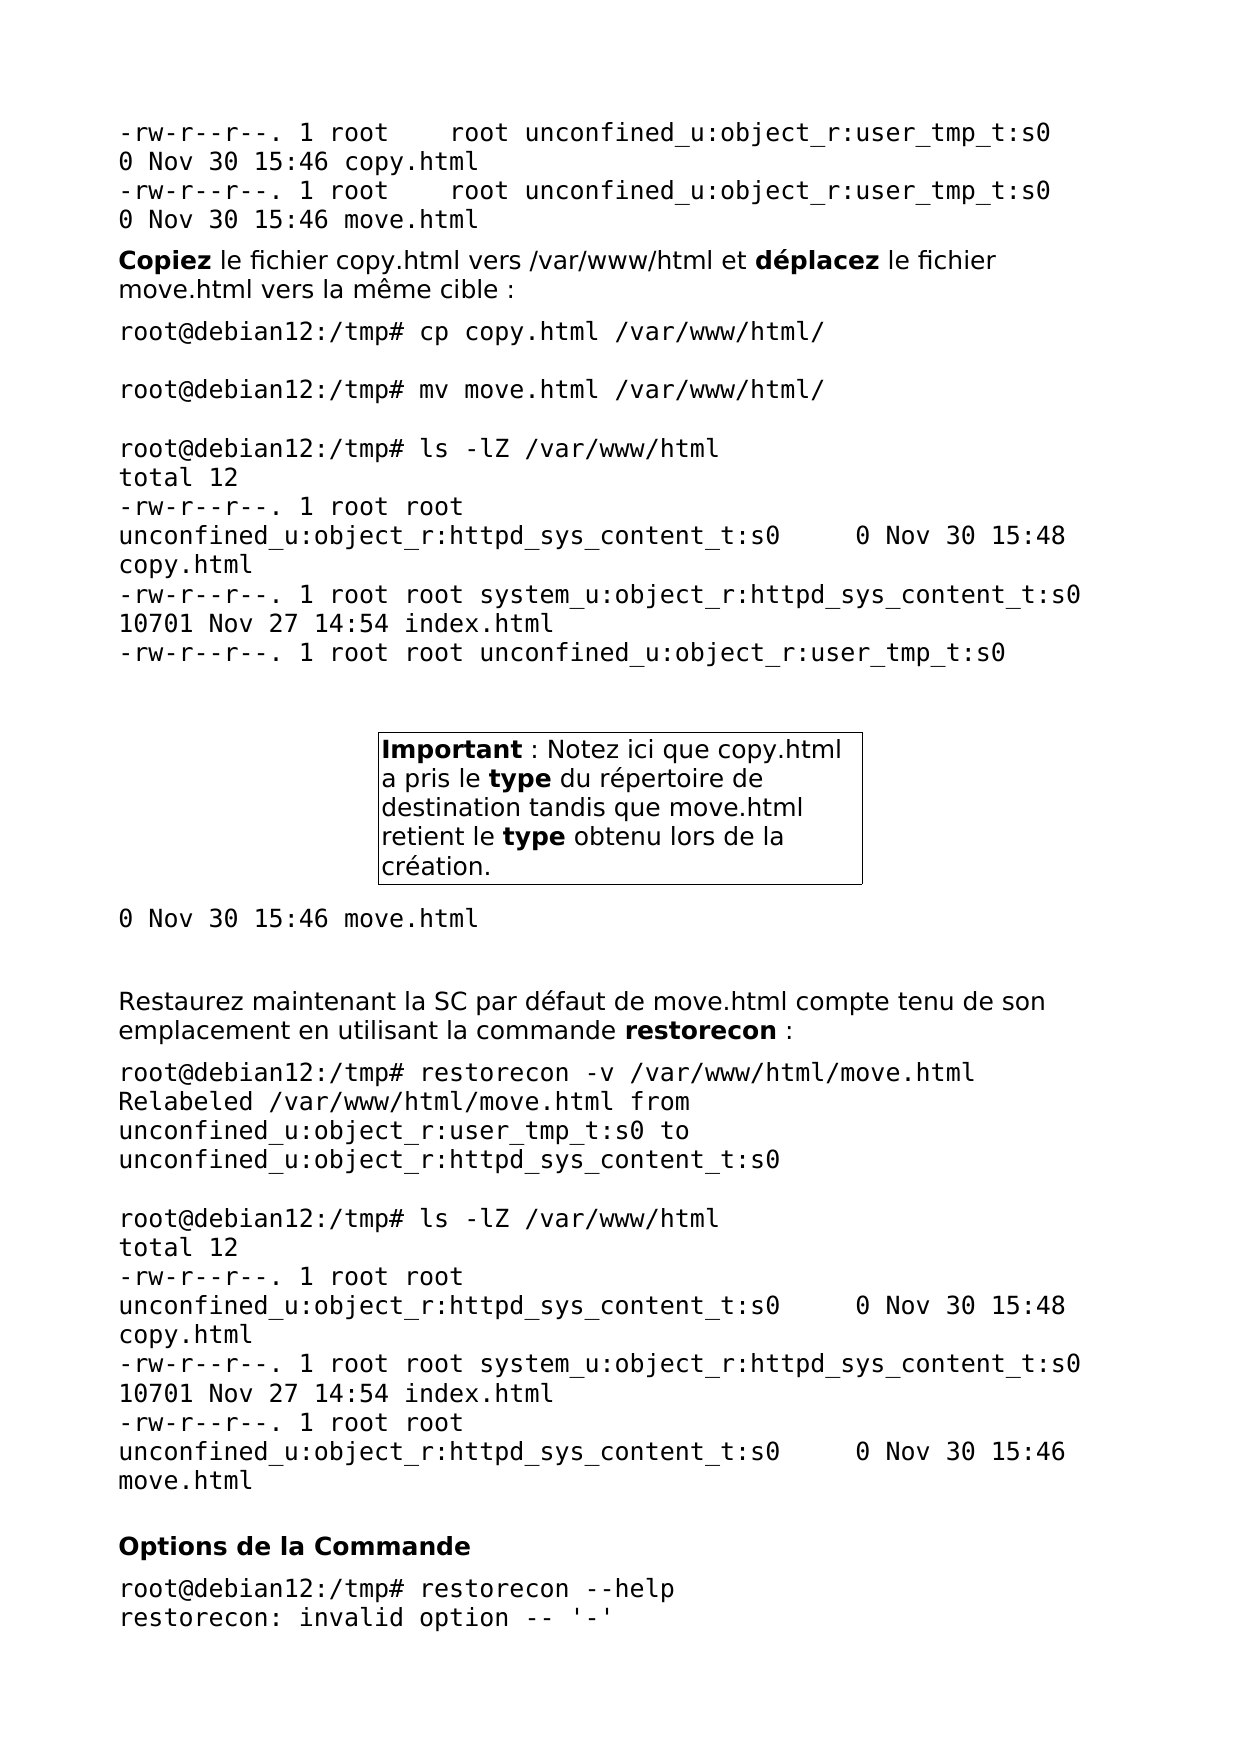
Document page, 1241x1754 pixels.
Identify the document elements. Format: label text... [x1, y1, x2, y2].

text root@debian12:/tmp# cp copy.html /var/www/html/ root@debian12:/tmp# mv move.html /var/www/html/ root@debian12:/tmp# ls -lZ /var/www/html total 12 -rw-r--r--. 1 root root unconfined_u:object_r:httpd_sys_content_t:s0 0 Nov 30 15:48 copy.html -rw-r--r--. 1 root root system_u:object_r:httpd_sys_content_t:s0 10701 Nov 27 14:54 index.html -rw-r--r--. 1 root root unconfined_u:object_r:user_tmp_t:s0 0 Nov 30 15:46 move.html [118, 317, 1122, 934]
text root@debian12:/tmp# restorecon --help restorecon: invalid option -- '-' [118, 1574, 1122, 1632]
text -rw-r--r--. 1 root root unconfined_u:object_r:user_tmp_t:s0 0 Nov 30 15:46 copy.html -rw-r--r--. 1 root root unconfined_u:object_r:user_tmp_t:s0 0 Nov 30 15:46 move.html [118, 118, 1122, 235]
table_header Important : Notez ici que copy.html a pris le type du répertoire de destination tandis que move.html retient le type obtenu lors de la création. [379, 733, 862, 884]
text Restaurez maintenant la SC par défaut de move.html compte tenu de son emplacement en utilisant la commande restorecon : [118, 987, 1122, 1046]
text root@debian12:/tmp# restorecon -v /var/www/html/move.html Relabeled /var/www/html/move.html from unconfined_u:object_r:user_tmp_t:s0 to unconfined_u:object_r:httpd_sys_content_t:s0 root@debian12:/tmp# ls -lZ /var/www/html total 12 -rw-r--r--. 1 root root unconfined_u:object_r:httpd_sys_content_t:s0 0 Nov 30 15:48 copy.html -rw-r--r--. 1 root root system_u:object_r:httpd_sys_content_t:s0 10701 Nov 27 14:54 index.html -rw-r--r--. 1 root root unconfined_u:object_r:httpd_sys_content_t:s0 0 Nov 30 15:46 move.html [118, 1058, 1122, 1496]
subtitle Options de la Commande [118, 1532, 1122, 1561]
text Copiez le fichier copy.html vers /var/www/html et déplacez le fichier move.html vers la même cible : [118, 247, 1122, 305]
